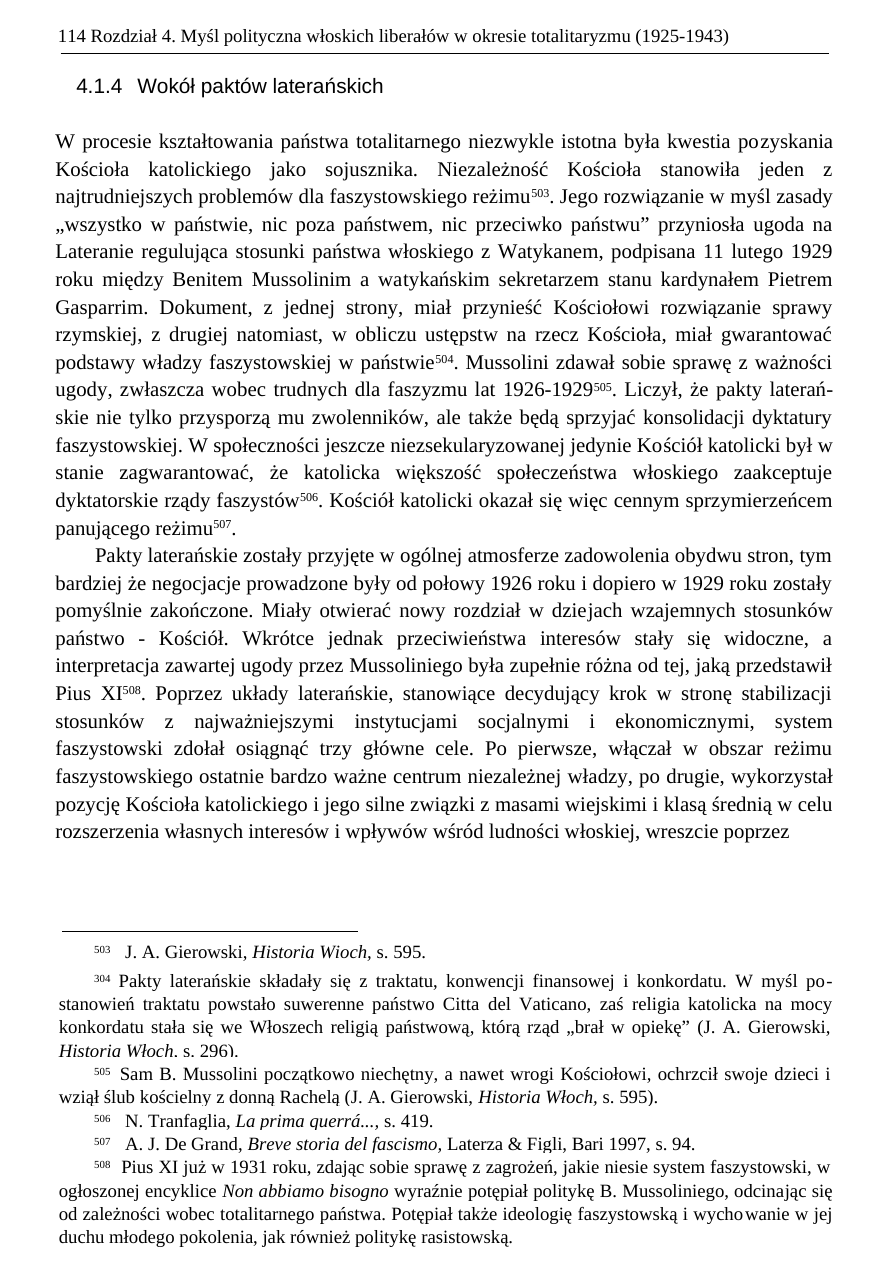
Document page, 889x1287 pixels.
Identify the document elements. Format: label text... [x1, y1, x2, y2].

text 506 N. Tranfaglia, La prima querrá..., s. 419. [58, 1110, 832, 1129]
text 304 Pakty laterańskie składały się z traktatu, konwencji finansowej i konkordatu. W myśl po­stanowień traktatu powstało suwerenne państwo Citta del Vaticano, zaś religia katolicka na mocy konkordatu stała się we Włoszech religią państwową, którą rząd „brał w opiekę” (J. A. Gierowski, Historia Włoch, s. 296). [58, 970, 832, 1057]
text W procesie kształtowania państwa totalitarnego niezwykle istotna była kwestia po­zyskania Kościoła katolickiego jako sojusznika. Niezależność Kościoła stanowiła jeden z najtrudniejszych problemów dla faszystowskiego reżimu503. Jego rozwią­zanie w myśl zasady „wszystko w państwie, nic poza państwem, nic przeciwko państwu” przyniosła ugoda na Lateranie regulująca stosunki państwa włoskiego z Watykanem, podpisana 11 lutego 1929 roku między Benitem Mussolinim a wa­tykańskim sekretarzem stanu kardynałem Pietrem Gasparrim. Dokument, z jednej strony, miał przynieść Kościołowi rozwiązanie sprawy rzymskiej, z drugiej nato­miast, w obliczu ustępstw na rzecz Kościoła, miał gwarantować podstawy władzy faszystowskiej w państwie504. Mussolini zdawał sobie sprawę z ważności ugody, zwłaszcza wobec trudnych dla faszyzmu lat 1926-1929505. Liczył, że pakty laterań­skie nie tylko przysporzą mu zwolenników, ale także będą sprzyjać konsolidacji dyktatury faszystowskiej. W społeczności jeszcze niezsekularyzowanej jedynie Ko­ściół katolicki był w stanie zagwarantować, że katolicka większość społeczeństwa włoskiego zaakceptuje dyktatorskie rządy faszystów506. Kościół katolicki okazał się więc cennym sprzymierzeńcem panującego reżimu507. [55, 129, 833, 539]
text 503 J. A. Gierowski, Historia Wioch, s. 595. [58, 941, 832, 963]
text 507 A. J. De Grand, Breve storia del fascismo, Laterza & Figli, Bari 1997, s. 94. [58, 1133, 832, 1152]
text 114 Rozdział 4. Myśl polityczna włoskich liberałów w okresie totalitaryzmu (1925-1943) [58, 25, 776, 46]
text 505 Sam B. Mussolini początkowo niechętny, a nawet wrogi Kościołowi, ochrzcił swoje dzieci i wziął ślub kościelny z donną Rachelą (J. A. Gierowski, Historia Włoch, s. 595). [58, 1063, 832, 1106]
text 508 Pius XI już w 1931 roku, zdając sobie sprawę z zagrożeń, jakie niesie system faszystowski, w ogłoszonej encyklice Non abbiamo bisogno wyraźnie potępiał politykę B. Mussoliniego, odcina­jąc się od zależności wobec totalitarnego państwa. Potępiał także ideologię faszystowską i wycho­wanie w jej duchu młodego pokolenia, jak również politykę rasistowską. [58, 1156, 832, 1248]
text Pakty laterańskie zostały przyjęte w ogólnej atmosferze zadowolenia obydwu stron, tym bardziej że negocjacje prowadzone były od połowy 1926 roku i dopiero w 1929 roku zostały pomyślnie zakończone. Miały otwierać nowy rozdział w dzie­jach wzajemnych stosunków państwo - Kościół. Wkrótce jednak przeciwieństwa interesów stały się widoczne, a interpretacja zawartej ugody przez Mussoliniego była zupełnie różna od tej, jaką przedstawił Pius XI508. Poprzez układy laterańskie, stanowiące decydujący krok w stronę stabilizacji stosunków z najważniejszymi in­stytucjami socjalnymi i ekonomicznymi, system faszystowski zdołał osiągnąć trzy główne cele. Po pierwsze, włączał w obszar reżimu faszystowskiego ostatnie bar­dzo ważne centrum niezależnej władzy, po drugie, wykorzystał pozycję Kościoła katolickiego i jego silne związki z masami wiejskimi i klasą średnią w celu rozsze­rzenia własnych interesów i wpływów wśród ludności włoskiej, wreszcie poprzez [55, 543, 833, 843]
list Wokół paktów laterańskich [55, 74, 833, 98]
